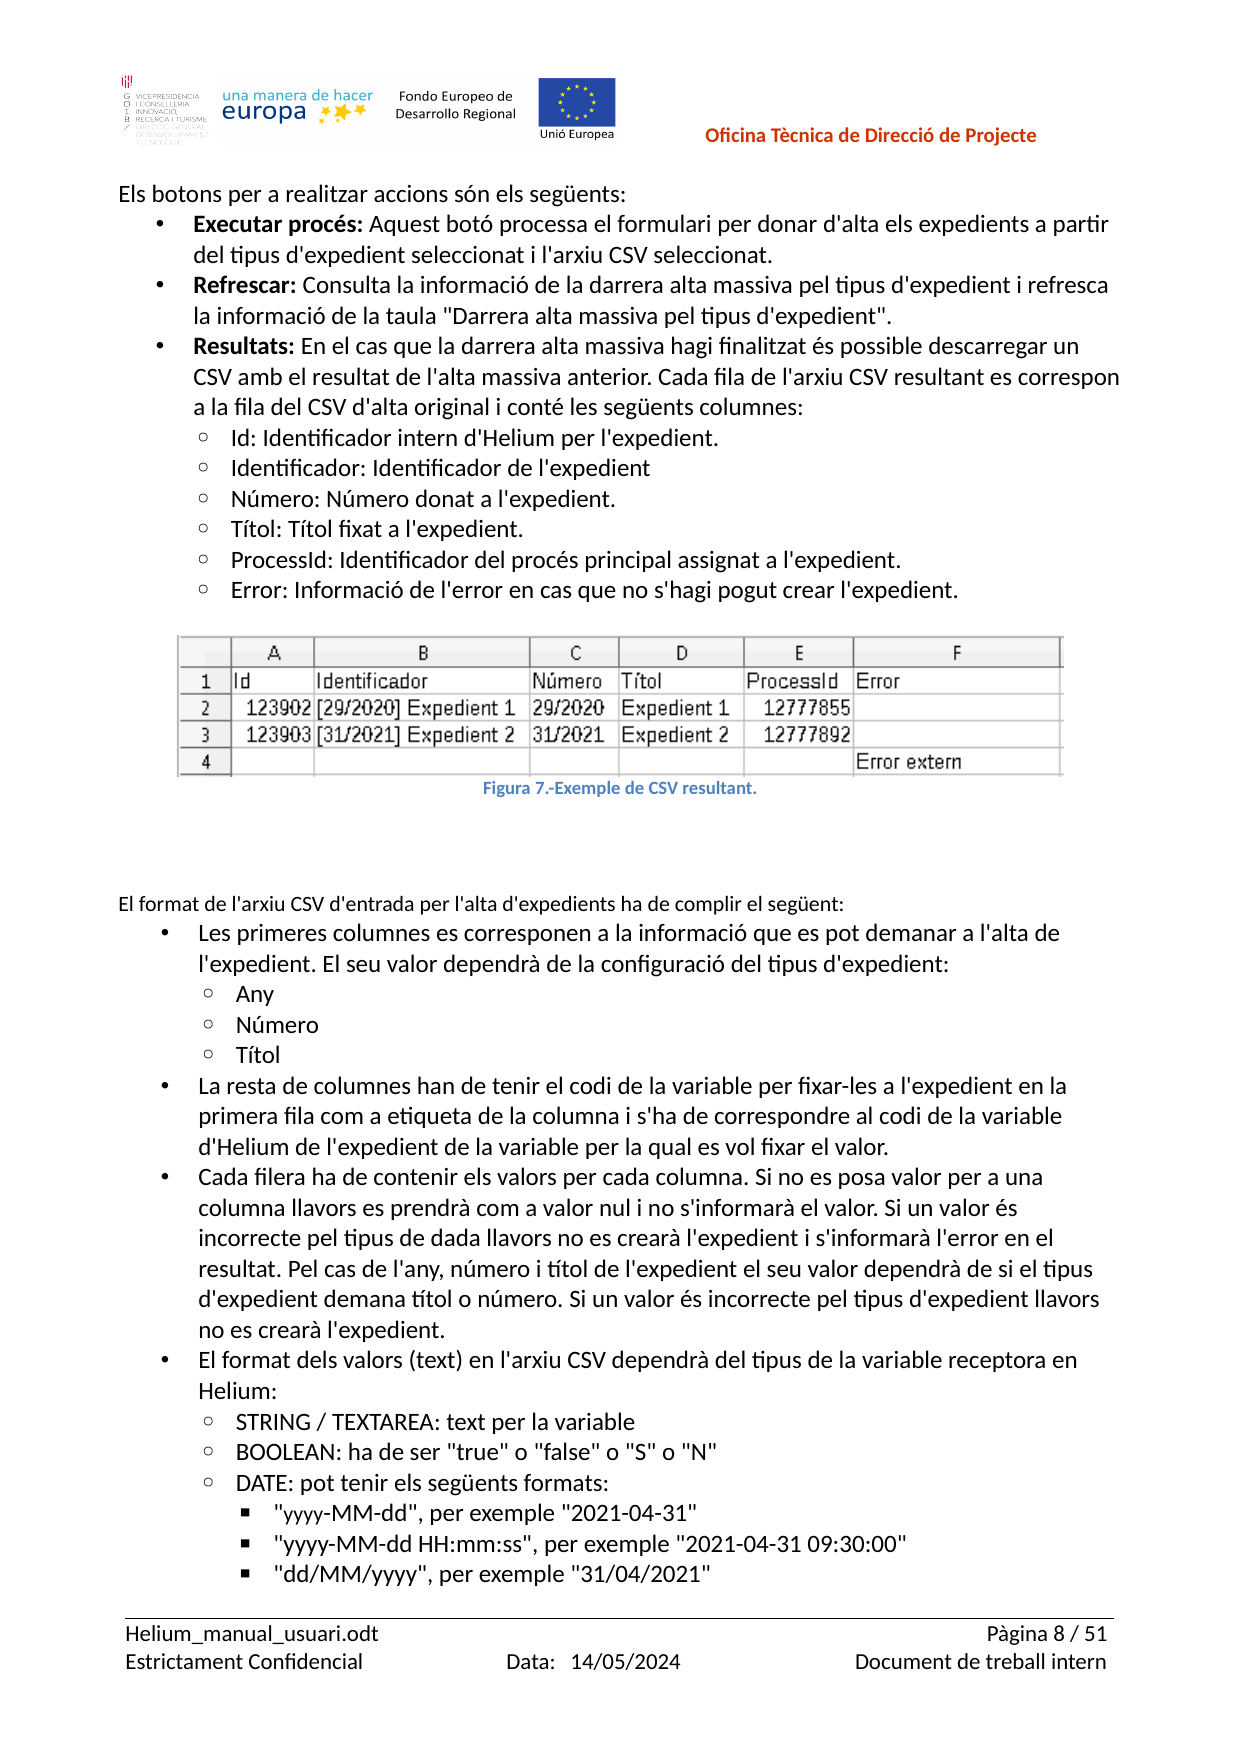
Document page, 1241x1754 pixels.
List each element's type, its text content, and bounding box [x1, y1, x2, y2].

list Cada filera ha de contenir els valors per cada columna. Si no es posa valor per a una columna llavors es prendrà com a valor nul i no s'informarà el valor. Si un valor és incorrecte pel tipus de dada llavors no es crearà l'expedient i s'informarà l'error en el resultat. Pel cas de l'any, número i títol de l'expedient el seu valor dependrà de si el tipus d'expedient demana títol o número. Si un valor és incorrecte pel tipus d'expedient llavors no es crearà l'expedient. [161, 1161, 1122, 1344]
picture [176, 635, 1064, 777]
list Número: Número donat a l'expedient. [193, 483, 1122, 513]
list Resultats: En el cas que la darrera alta massiva hagi finalitzat és possible descarregar un CSV amb el resultat de l'alta massiva anterior. Cada fila de l'arxiu CSV resultant es correspon a la fila del CSV d'alta original i conté les següents columnes: [156, 330, 1122, 422]
list Error: Informació de l'error en cas que no s'hagi pogut crear l'expedient. [193, 574, 1122, 605]
picture [118, 73, 213, 147]
list La resta de columnes han de tenir el codi de la variable per fixar-les a l'expedient en la primera fila com a etiqueta de la columna i s'ha de correspondre al codi de la variable d'Helium de l'expedient de la variable per la qual es vol fixar el valor. [161, 1070, 1122, 1161]
list "yyyy-MM-dd HH:mm:ss", per exemple "2021-04-31 09:30:00" [236, 1528, 1122, 1558]
list Any [198, 978, 1122, 1009]
list STRING / TEXTAREA: text per la variable [198, 1406, 1122, 1436]
list Número [198, 1009, 1122, 1039]
list DATE: pot tenir els següents formats: [198, 1467, 1122, 1497]
list Les primeres columnes es corresponen a la informació que es pot demanar a l'alta de l'expedient. El seu valor dependrà de la configuració del tipus d'expedient: [161, 917, 1122, 978]
picture [219, 73, 621, 147]
list BOOLEAN: ha de ser "true" o "false" o "S" o "N" [198, 1436, 1122, 1467]
list Identificador: Identificador de l'expedient [193, 452, 1122, 483]
list Executar procés: Aquest botó processa el formulari per donar d'alta els expedients a partir del tipus d'expedient seleccionat i l'arxiu CSV seleccionat. [156, 208, 1122, 269]
list Id: Identificador intern d'Helium per l'expedient. [193, 422, 1122, 452]
list Títol [198, 1039, 1122, 1070]
text Figura 7.-Exemple de CSV resultant. [118, 777, 1122, 799]
text El format de l'arxiu CSV d'entrada per l'alta d'expedients ha de complir el següent: [118, 891, 1122, 917]
list "dd/MM/yyyy", per exemple "31/04/2021" [236, 1558, 1122, 1589]
list ProcessId: Identificador del procés principal assignat a l'expedient. [193, 544, 1122, 574]
list "yyyy-MM-dd", per exemple "2021-04-31" [236, 1497, 1122, 1528]
list Refrescar: Consulta la informació de la darrera alta massiva pel tipus d'expedient i refresca la informació de la taula "Darrera alta massiva pel tipus d'expedient". [156, 269, 1122, 330]
text Els botons per a realitzar accions són els següents: [118, 178, 1122, 208]
list Títol: Títol fixat a l'expedient. [193, 513, 1122, 544]
list El format dels valors (text) en l'arxiu CSV dependrà del tipus de la variable receptora en Helium: [161, 1344, 1122, 1406]
